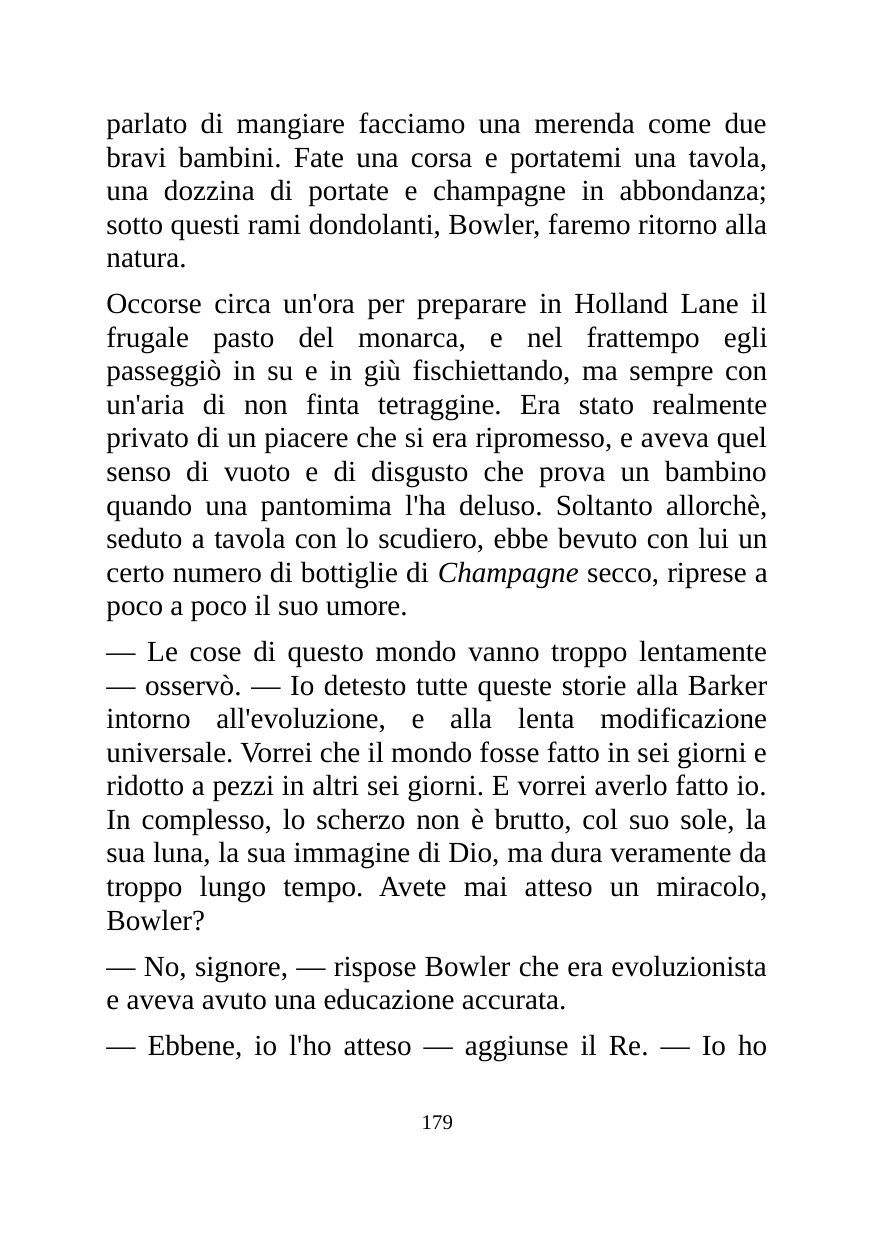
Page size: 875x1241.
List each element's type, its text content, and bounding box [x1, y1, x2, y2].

text — Le cose di questo mondo vanno troppo lentamente — osservò. — Io detesto tutte queste storie alla Barker intorno all'evoluzione, e alla lenta modificazione universale. Vorrei che il mondo fosse fatto in sei giorni e ridotto a pezzi in altri sei giorni. E vorrei averlo fatto io. In complesso, lo scherzo non è brutto, col suo sole, la sua luna, la sua immagine di Dio, ma dura veramente da troppo lungo tempo. Avete mai atteso un miracolo, Bowler? [106, 634, 768, 936]
text Occorse circa un'ora per preparare in Holland Lane il frugale pasto del monarca, e nel frattempo egli passeggiò in su e in giù fischiettando, ma sempre con un'aria di non finta tetraggine. Era stato realmente privato di un piacere che si era ripromesso, e aveva quel senso di vuoto e di disgusto che prova un bambino quando una pantomima l'ha deluso. Soltanto allorchè, seduto a tavola con lo scudiero, ebbe bevuto con lui un certo numero di bottiglie di Champagne secco, riprese a poco a poco il suo umore. [106, 286, 768, 622]
text — No, signore, — rispose Bowler che era evoluzionista e aveva avuto una educazione accurata. [106, 949, 768, 1016]
text — Ebbene, io l'ho atteso — aggiunse il Re. — Io ho [106, 1028, 768, 1062]
text parlato di mangiare facciamo una merenda come due bravi bambini. Fate una corsa e portatemi una tavola, una dozzina di portate e champagne in abbondanza; sotto questi rami dondolanti, Bowler, faremo ritorno alla natura. [106, 106, 768, 274]
